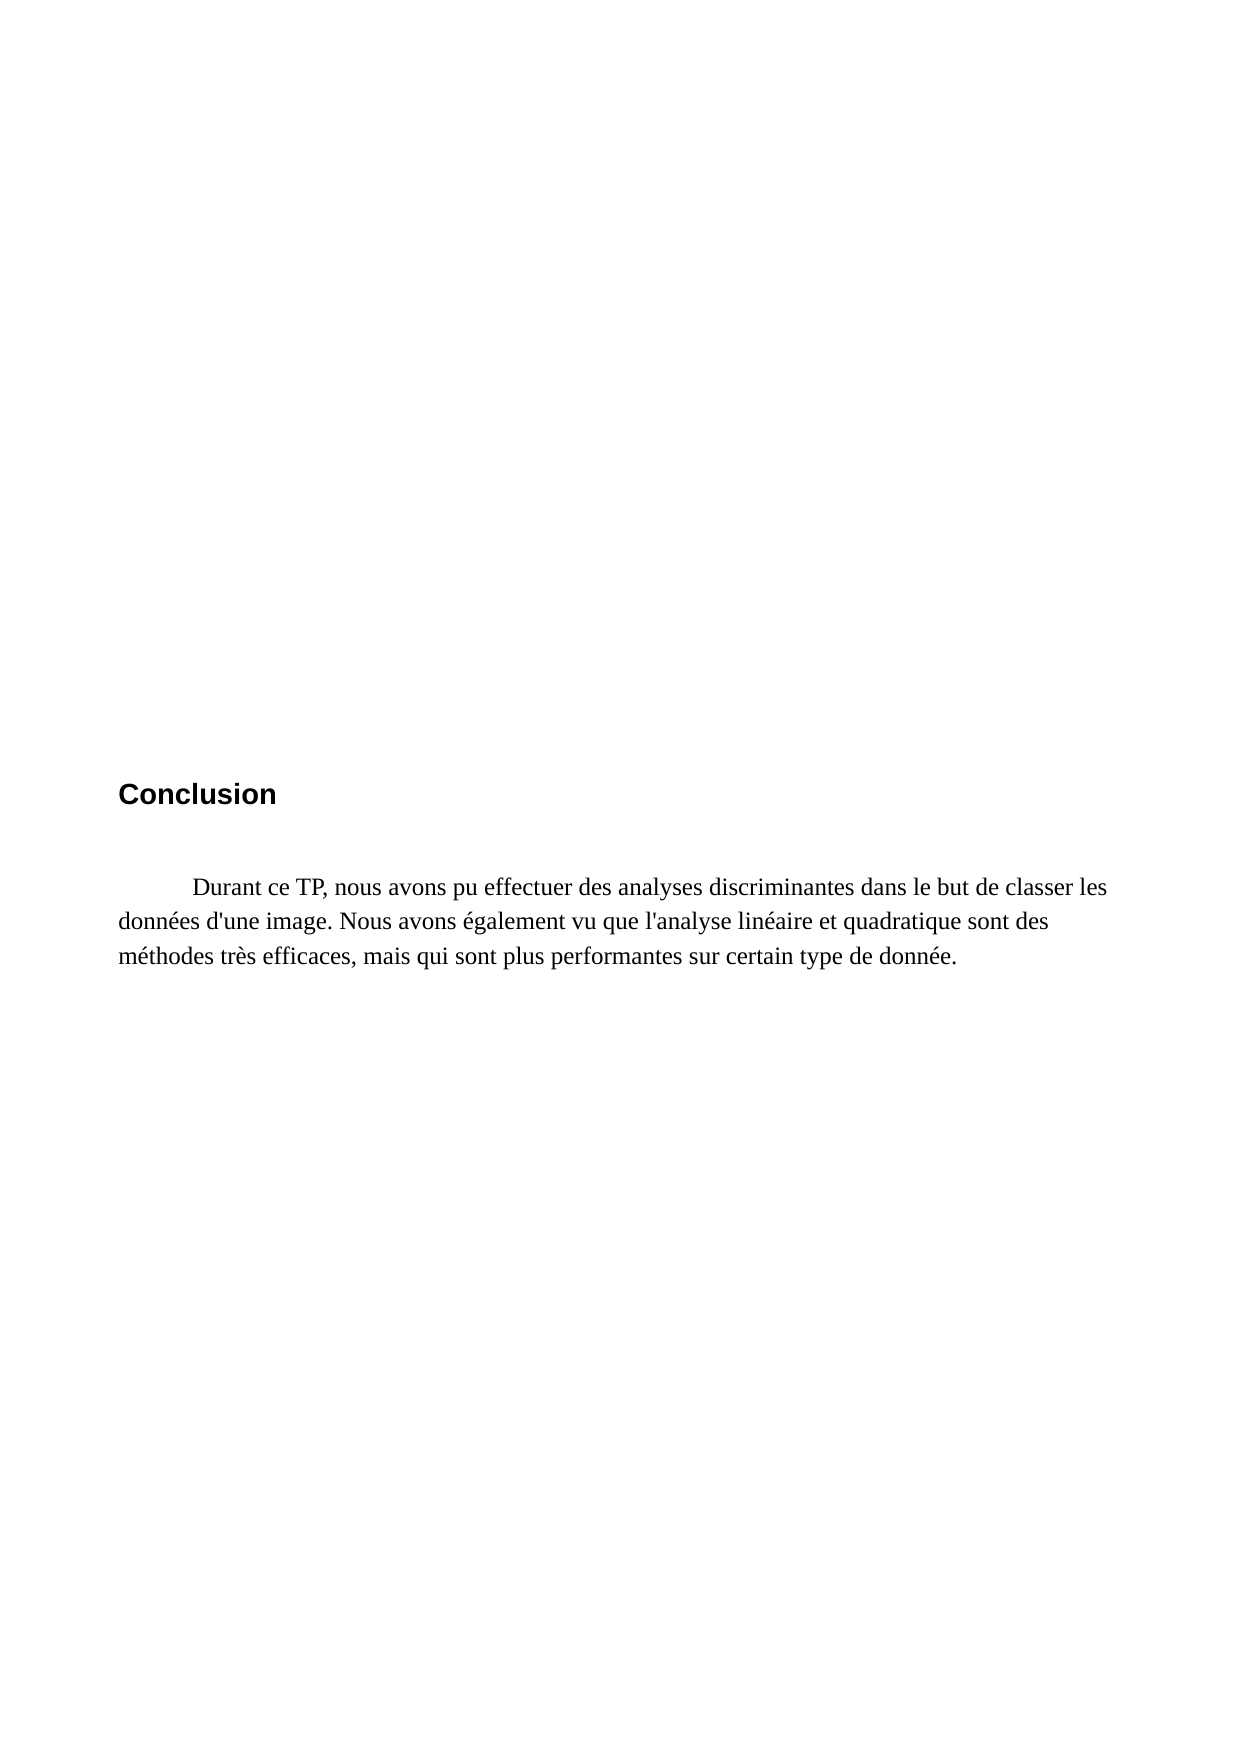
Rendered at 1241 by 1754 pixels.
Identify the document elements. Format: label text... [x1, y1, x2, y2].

subtitle Conclusion [118, 777, 1122, 810]
text Durant ce TP, nous avons pu effectuer des analyses discriminantes dans le but de classer les données d'une image. Nous avons également vu que l'analyse linéaire et quadratique sont des méthodes très efficaces, mais qui sont plus performantes sur certain type de donnée. [118, 872, 1122, 969]
